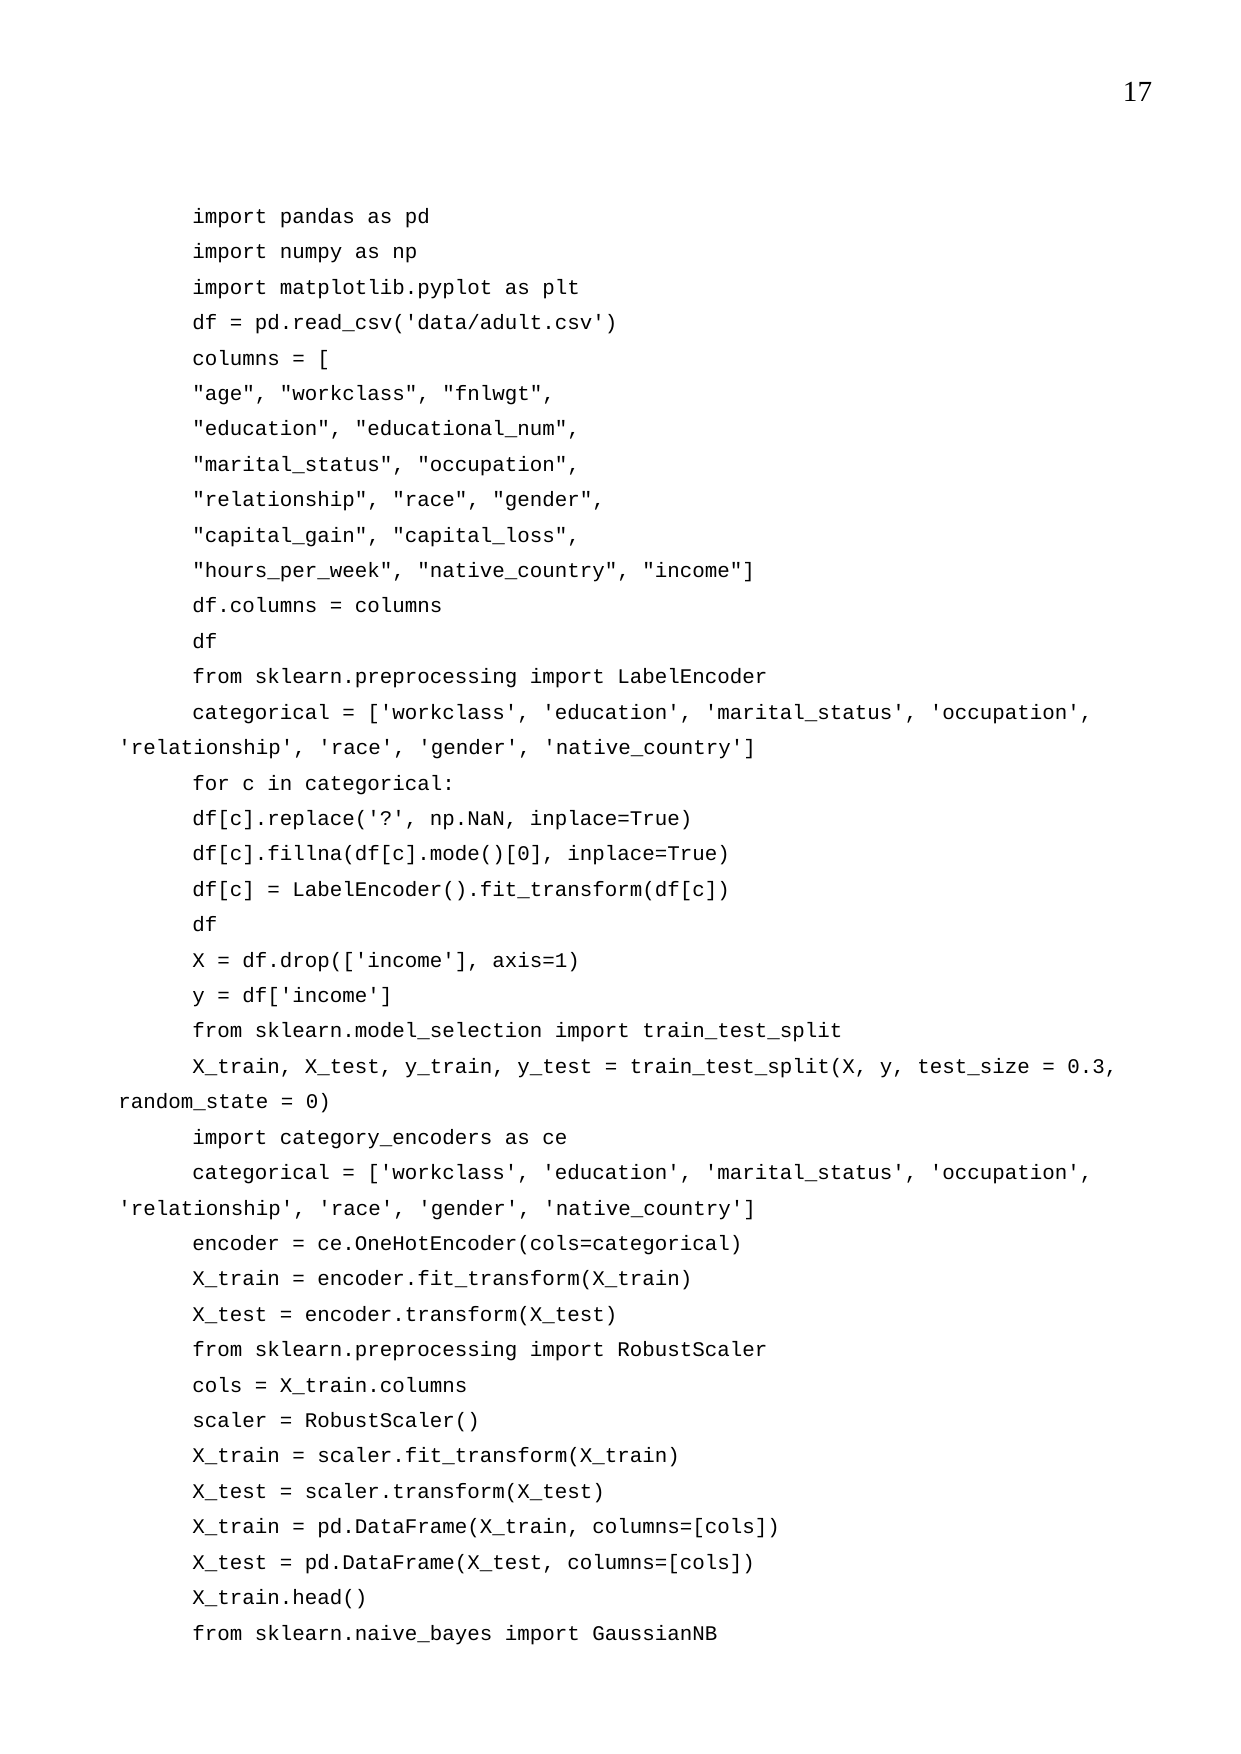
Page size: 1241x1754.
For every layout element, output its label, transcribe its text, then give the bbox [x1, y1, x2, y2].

text "hours_per_week", "native_country", "income"] [118, 560, 1122, 584]
text from sklearn.model_selection import train_test_split [118, 1020, 1122, 1044]
text scaler = RobustScaler() [118, 1410, 1122, 1434]
text X_train.head() [118, 1587, 1122, 1611]
text cols = X_train.columns [118, 1374, 1122, 1398]
text df [118, 914, 1122, 938]
text X_train = pd.DataFrame(X_train, columns=[cols]) [118, 1516, 1122, 1540]
text X_test = pd.DataFrame(X_test, columns=[cols]) [118, 1552, 1122, 1575]
text encoder = ce.OneHotEncoder(cols=categorical) [118, 1233, 1122, 1257]
text import pandas as pd [118, 206, 1122, 229]
text df[c].replace('?', np.NaN, inplace=True) [118, 808, 1122, 832]
text from sklearn.preprocessing import RobustScaler [118, 1339, 1122, 1363]
text df[c] = LabelEncoder().fit_transform(df[c]) [118, 879, 1122, 902]
text import matplotlib.pyplot as plt [118, 277, 1122, 300]
text X = df.drop(['income'], axis=1) [118, 949, 1122, 973]
text df [118, 631, 1122, 654]
text "marital_status", "occupation", [118, 454, 1122, 477]
text X_train, X_test, y_train, y_test = train_test_split(X, y, test_size = 0.3, random_state = 0) [118, 1056, 1122, 1115]
text df = pd.read_csv('data/adult.csv') [118, 312, 1122, 336]
text df.columns = columns [118, 595, 1122, 619]
text categorical = ['workclass', 'education', 'marital_status', 'occupation', 'relationship', 'race', 'gender', 'native_country'] [118, 1162, 1122, 1221]
text "education", "educational_num", [118, 418, 1122, 442]
text "age", "workclass", "fnlwgt", [118, 383, 1122, 407]
text columns = [ [118, 347, 1122, 371]
text df[c].fillna(df[c].mode()[0], inplace=True) [118, 843, 1122, 867]
text from sklearn.preprocessing import LabelEncoder [118, 666, 1122, 690]
text import category_encoders as ce [118, 1127, 1122, 1150]
text categorical = ['workclass', 'education', 'marital_status', 'occupation', 'relationship', 'race', 'gender', 'native_country'] [118, 702, 1122, 761]
text y = df['income'] [118, 985, 1122, 1009]
text "relationship", "race", "gender", [118, 489, 1122, 513]
text for c in categorical: [118, 772, 1122, 796]
text import numpy as np [118, 241, 1122, 265]
text from sklearn.naive_bayes import GaussianNB [118, 1622, 1122, 1646]
text X_train = encoder.fit_transform(X_train) [118, 1268, 1122, 1292]
text X_test = encoder.transform(X_test) [118, 1304, 1122, 1327]
text "capital_gain", "capital_loss", [118, 524, 1122, 548]
text X_train = scaler.fit_transform(X_train) [118, 1445, 1122, 1469]
text X_test = scaler.transform(X_test) [118, 1481, 1122, 1504]
